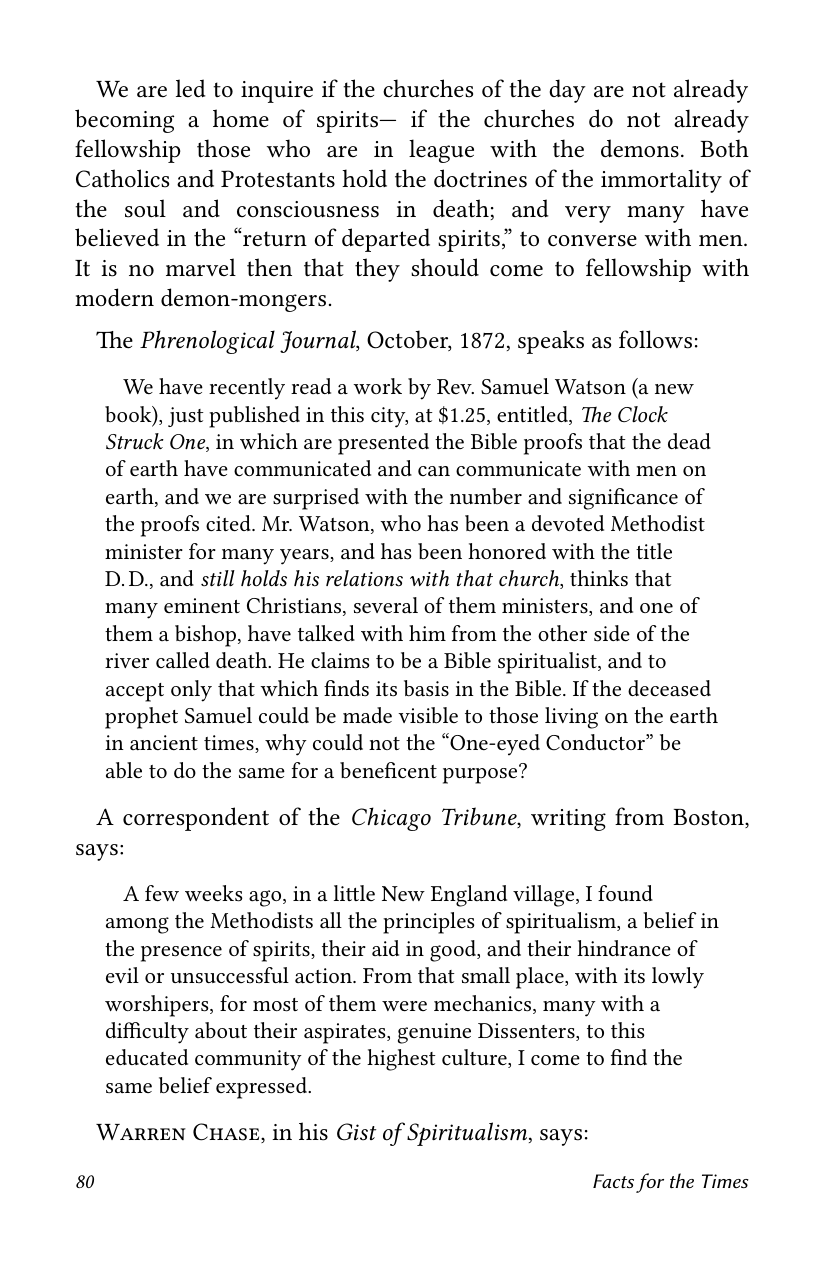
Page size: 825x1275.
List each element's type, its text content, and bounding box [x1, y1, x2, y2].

text The Phrenological Journal, October, 1872, speaks as follows: [75, 326, 750, 355]
text A few weeks ago, in a little New England village, I found among the Methodists all the principles of spiritualism, a belief in the presence of spirits, their aid in good, and their hindrance of evil or unsuccessful action. From that small place, with its lowly worshipers, for most of them were mechanics, many with a difficulty about their aspirates, genuine Dissenters, to this educated community of the highest culture, I come to find the same belief expressed. [105, 881, 720, 1099]
text Warren Chase, in his Gist of Spiritualism, says: [75, 1118, 750, 1147]
text A correspondent of the Chicago Tribune, writing from Boston, says: [75, 803, 750, 862]
text We are led to inquire if the churches of the day are not already becoming a home of spirits— if the churches do not already fellowship those who are in league with the demons. Both Catholics and Protestants hold the doctrines of the immortality of the soul and consciousness in death; and very many have believed in the “return of departed spirits,” to converse with men. It is no marvel then that they should come to fellowship with modern demon-mongers. [75, 75, 750, 313]
text We have recently read a work by Rev. Samuel Watson (a new book), just published in this city, at $1.25, entitled, The Clock Struck One, in which are presented the Bible proofs that the dead of earth have communicated and can communicate with men on earth, and we are surprised with the number and significance of the proofs cited. Mr. Watson, who has been a devoted Methodist minister for many years, and has been honored with the title D. D., and still holds his relations with that church, thinks that many eminent Christians, several of them ministers, and one of them a bishop, have talked with him from the other side of the river called death. He claims to be a Bible spiritualist, and to accept only that which finds its basis in the Bible. If the deceased prophet Samuel could be made visible to those living on the earth in ancient times, why could not the “One-eyed Conductor” be able to do the same for a beneficent purpose? [105, 374, 720, 784]
